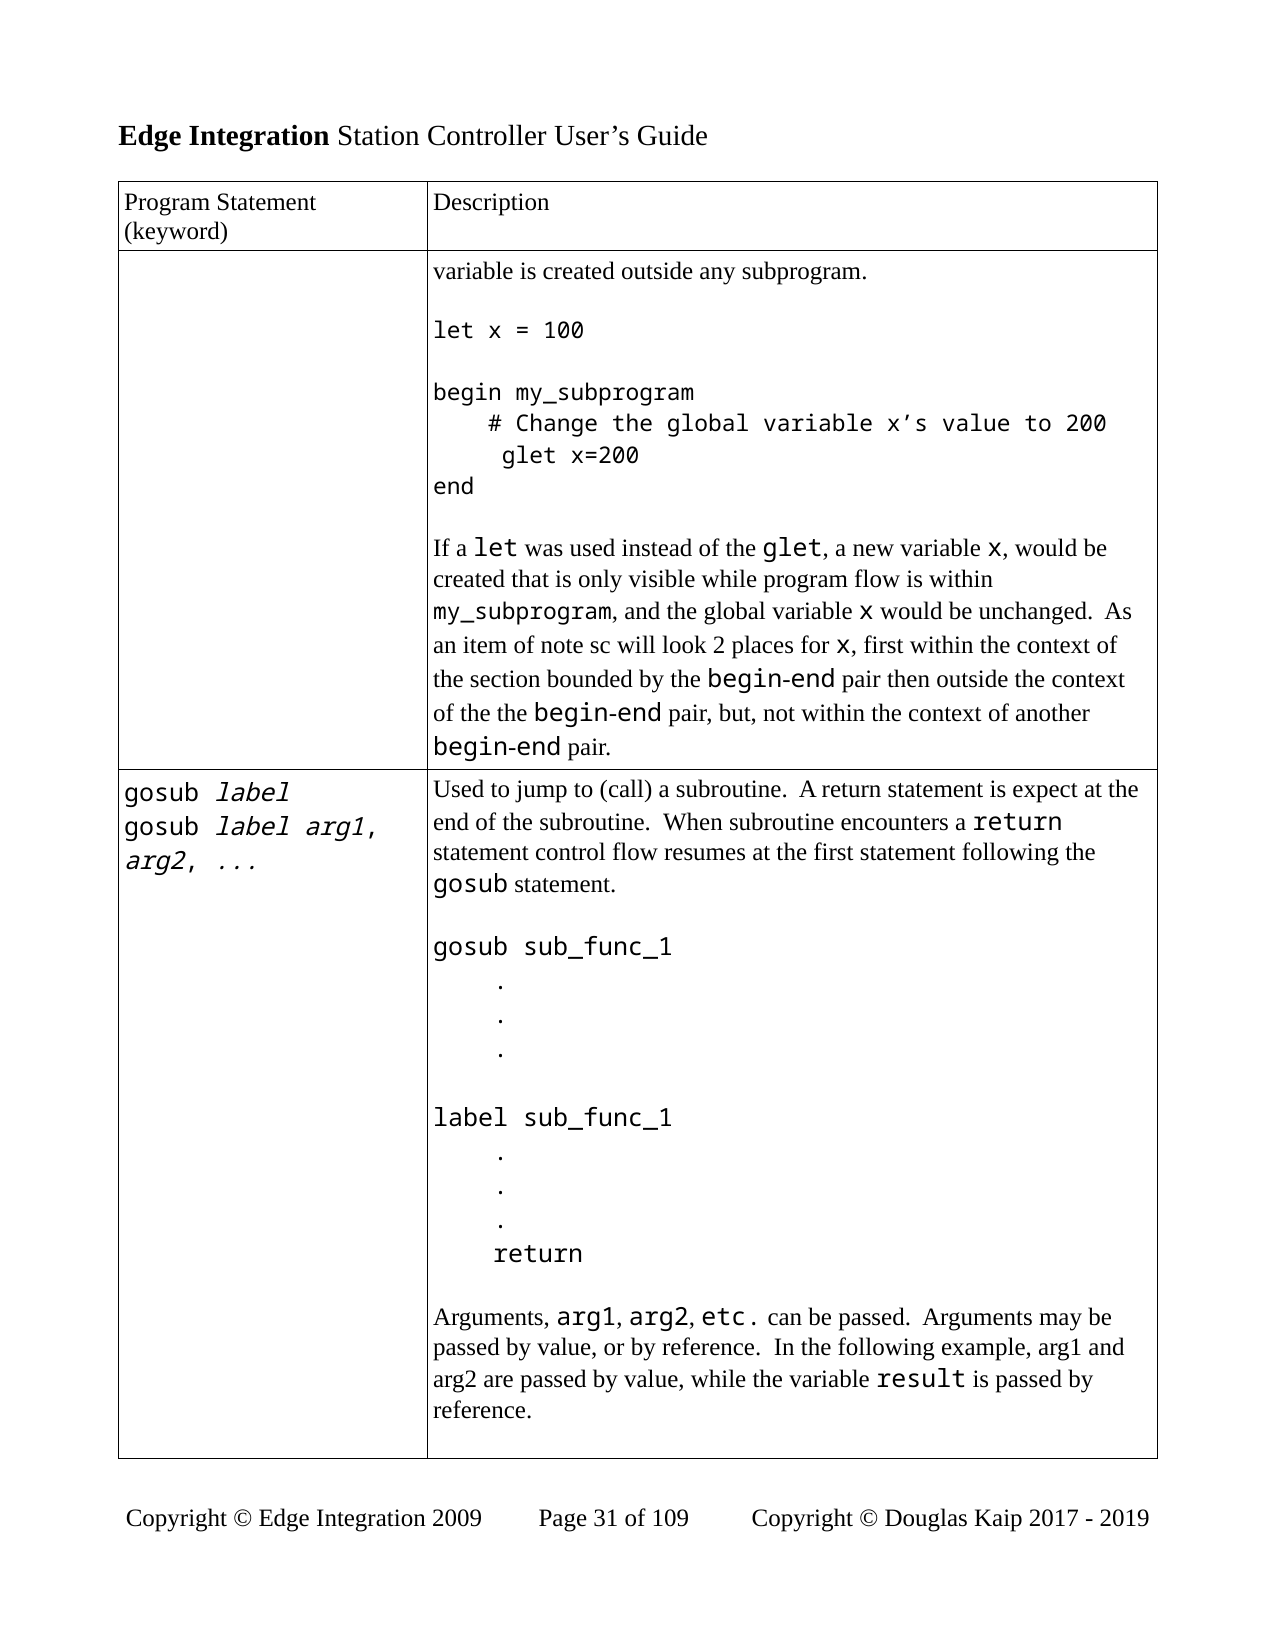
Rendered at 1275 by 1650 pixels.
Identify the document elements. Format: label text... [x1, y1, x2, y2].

table_cell variable is created outside any subprogram. let x = 100 begin my_subprogram # Change the global variable x’s value to 200 glet x=200 end If a let was used instead of the glet, a new variable x, would be created that is only visible while program flow is within my_subprogram, and the global variable x would be unchanged. As an item of note sc will look 2 places for x, first within the context of the section bounded by the begin-end pair then outside the context of the the begin-end pair, but, not within the context of another begin-end pair. [428, 251, 1157, 769]
table_cell gosub label gosub label arg1, arg2, ... [119, 770, 427, 1458]
table_cell [119, 251, 427, 769]
table_header Description [428, 182, 1157, 250]
table_header Program Statement (keyword) [119, 182, 427, 250]
table_cell Used to jump to (call) a subroutine. A return statement is expect at the end of the subroutine. When subroutine encounters a return statement control flow resumes at the first statement following the gosub statement. gosub sub_func_1 . . . label sub_func_1 . . . return Arguments, arg1, arg2, etc. can be passed. Arguments may be passed by value, or by reference. In the following example, arg1 and arg2 are passed by value, while the variable result is passed by reference. [428, 770, 1157, 1458]
